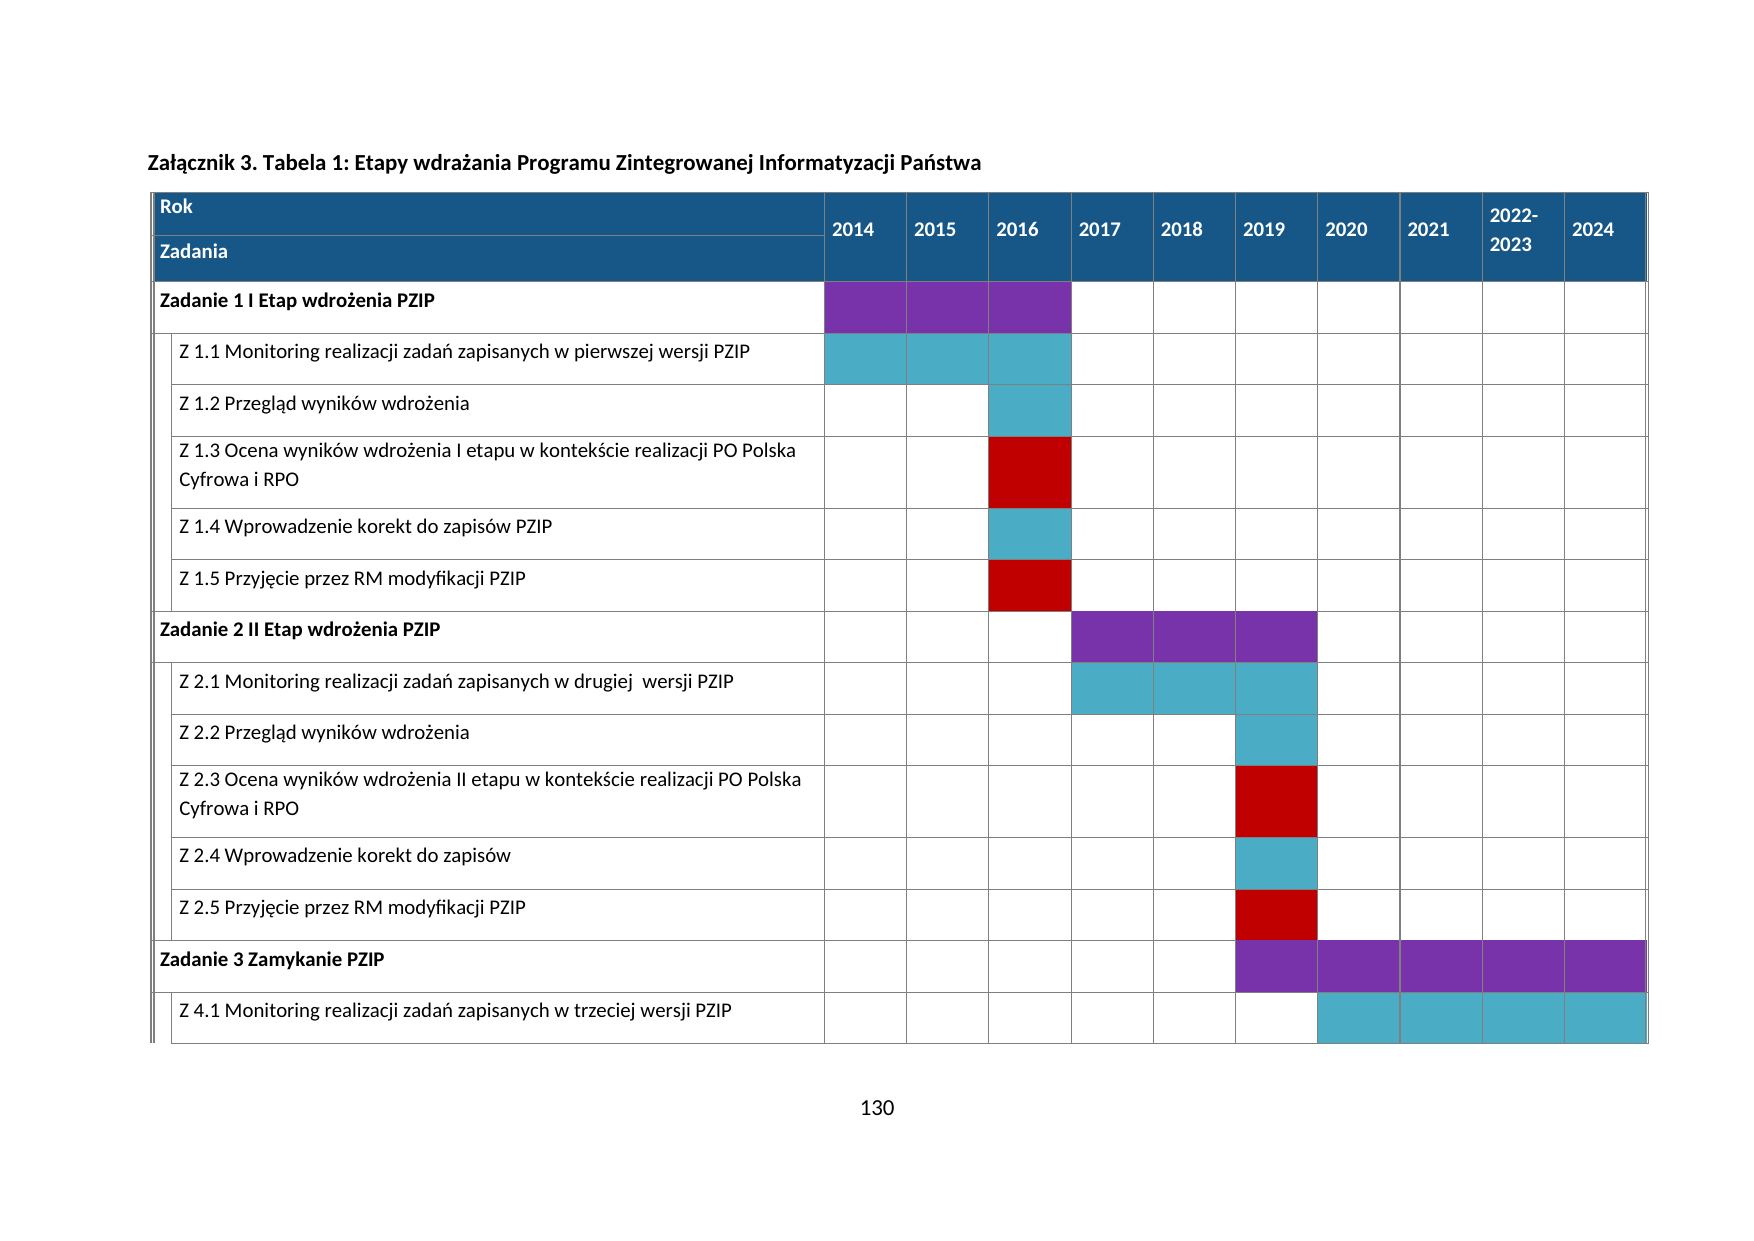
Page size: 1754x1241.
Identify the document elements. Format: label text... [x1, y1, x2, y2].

table_cell [1565, 560, 1645, 611]
table_cell [1401, 437, 1482, 508]
table_cell [1072, 385, 1153, 436]
table_cell [1154, 838, 1235, 889]
table_cell [155, 334, 171, 611]
table_cell [989, 715, 1071, 765]
table_cell [1072, 993, 1153, 1043]
table_cell [1154, 560, 1235, 611]
table_cell [907, 282, 988, 333]
table_header 2020 [1318, 193, 1399, 281]
table_cell Z 2.3 Ocena wyników wdrożenia II etapu w kontekście realizacji PO Polska Cyfrowa i RPO [172, 766, 824, 837]
table_cell [907, 334, 988, 384]
table_cell [825, 282, 906, 333]
table_cell [989, 334, 1071, 384]
text Załącznik 3. Tabela 1: Etapy wdrażania Programu Zintegrowanej Informatyzacji Państwa [148, 148, 1606, 176]
table_cell [1154, 663, 1235, 714]
table_cell [825, 993, 906, 1043]
table_cell [907, 941, 988, 992]
table_cell [825, 890, 906, 940]
table_cell Z 4.1 Monitoring realizacji zadań zapisanych w trzeciej wersji PZIP [172, 993, 824, 1043]
table_cell Z 1.4 Wprowadzenie korekt do zapisów PZIP [172, 509, 824, 559]
table_cell [1072, 334, 1153, 384]
table_cell [1072, 509, 1153, 559]
table_cell Z 2.2 Przegląd wyników wdrożenia [172, 715, 824, 765]
table_cell [907, 838, 988, 889]
table_cell [1236, 334, 1317, 384]
table_cell [989, 385, 1071, 436]
table_cell [907, 437, 988, 508]
table_header 2015 [907, 193, 988, 281]
table_cell [989, 437, 1071, 508]
table_cell [1318, 838, 1399, 889]
table_cell [989, 766, 1071, 837]
table_cell [1318, 385, 1399, 436]
table_cell [1072, 715, 1153, 765]
table_cell [825, 663, 906, 714]
table_cell [1236, 509, 1317, 559]
table_cell [1154, 611, 1235, 662]
table_cell [989, 612, 1071, 662]
table_cell Zadania [155, 236, 824, 281]
table_cell [1154, 509, 1235, 559]
table_cell [1483, 993, 1564, 1043]
table_cell [989, 663, 1071, 714]
table_cell [1483, 838, 1564, 889]
table_header 2019 [1236, 193, 1317, 281]
table_cell [1236, 715, 1317, 765]
table_cell Z 2.5 Przyjęcie przez RM modyfikacji PZIP [172, 890, 824, 940]
table_cell [907, 890, 988, 940]
table_header 2018 [1154, 193, 1235, 281]
table_cell [1401, 612, 1482, 662]
table_cell [1236, 437, 1317, 508]
table_cell [1236, 611, 1317, 662]
table_cell [1236, 838, 1317, 889]
table_cell [1072, 766, 1153, 837]
table_cell [1483, 890, 1564, 940]
table_cell [1401, 838, 1482, 889]
table_cell [1483, 715, 1564, 765]
table_header 2024 [1565, 193, 1645, 281]
table_cell [155, 993, 171, 1043]
table_cell [1401, 385, 1482, 436]
table_cell [825, 838, 906, 889]
table_cell [989, 560, 1071, 611]
table_cell [1318, 663, 1399, 714]
table_cell [1483, 560, 1564, 611]
table_cell Zadanie 2 II Etap wdrożenia PZIP [155, 612, 824, 662]
table_cell Z 1.1 Monitoring realizacji zadań zapisanych w pierwszej wersji PZIP [172, 334, 824, 384]
table_cell [1072, 611, 1153, 662]
table_cell [1236, 560, 1317, 611]
table_cell [1401, 993, 1482, 1043]
table_cell Z 1.2 Przegląd wyników wdrożenia [172, 385, 824, 436]
table_cell [1565, 334, 1645, 384]
table_cell [1565, 663, 1645, 714]
table_cell [1154, 941, 1235, 992]
table_cell [1318, 715, 1399, 765]
table_cell [1401, 509, 1482, 559]
table_cell [1318, 940, 1399, 992]
table_cell [1072, 560, 1153, 611]
table_cell [1154, 282, 1235, 333]
table_cell [907, 560, 988, 611]
table_cell Z 2.4 Wprowadzenie korekt do zapisów [172, 838, 824, 889]
table_cell [1565, 612, 1645, 662]
table_cell [1565, 437, 1645, 508]
table_cell [1401, 890, 1482, 940]
table_cell [1401, 940, 1482, 992]
table_cell [1483, 437, 1564, 508]
table_cell [907, 663, 988, 714]
table_cell [989, 509, 1071, 559]
table_cell [1154, 334, 1235, 384]
table_cell [1483, 282, 1564, 333]
table_cell [989, 890, 1071, 940]
table_cell [1401, 334, 1482, 384]
table_cell [907, 385, 988, 436]
table_cell [1565, 993, 1645, 1043]
table_header 2017 [1072, 193, 1153, 281]
table_cell [825, 715, 906, 765]
table_cell [1072, 890, 1153, 940]
table_cell Z 1.5 Przyjęcie przez RM modyfikacji PZIP [172, 560, 824, 611]
table_cell [1154, 385, 1235, 436]
table_cell [1236, 663, 1317, 714]
table_cell [1072, 941, 1153, 992]
table_cell [1483, 334, 1564, 384]
table_header 2022-2023 [1483, 193, 1564, 281]
table_cell Zadanie 3 Zamykanie PZIP [155, 941, 824, 992]
table_cell [1483, 663, 1564, 714]
table_cell [1401, 715, 1482, 765]
table_cell [1483, 612, 1564, 662]
table_cell [825, 385, 906, 436]
table_cell [1236, 385, 1317, 436]
table_cell [1318, 993, 1399, 1043]
table_cell [1236, 282, 1317, 333]
table_cell [1318, 612, 1399, 662]
table_cell [1483, 509, 1564, 559]
table_cell [1072, 437, 1153, 508]
table_cell [1401, 560, 1482, 611]
table_cell [1154, 890, 1235, 940]
table_cell [825, 437, 906, 508]
table_cell [1565, 940, 1645, 992]
table_cell [1072, 838, 1153, 889]
table_cell [1072, 663, 1153, 714]
table_cell [1154, 766, 1235, 837]
table_cell [825, 509, 906, 559]
table_cell [989, 993, 1071, 1043]
table_cell Z 2.1 Monitoring realizacji zadań zapisanych w drugiej wersji PZIP [172, 663, 824, 714]
table_header 2016 [989, 193, 1071, 281]
table_cell [1236, 890, 1317, 940]
table_cell [1154, 993, 1235, 1043]
table_cell [1236, 993, 1317, 1043]
table_cell [1236, 940, 1317, 992]
table_cell [989, 838, 1071, 889]
table_cell [1483, 385, 1564, 436]
table_cell [907, 766, 988, 837]
table_cell Z 1.3 Ocena wyników wdrożenia I etapu w kontekście realizacji PO Polska Cyfrowa i RPO [172, 437, 824, 508]
table_header 2021 [1401, 193, 1482, 281]
table_cell [989, 941, 1071, 992]
table_cell [1318, 437, 1399, 508]
table_cell [825, 941, 906, 992]
table_header 2014 [825, 193, 906, 281]
table_cell [1318, 282, 1399, 333]
table_cell Zadanie 1 I Etap wdrożenia PZIP [155, 282, 824, 333]
table_cell [825, 766, 906, 837]
table_cell [1565, 766, 1645, 837]
table_cell [1483, 940, 1564, 992]
table_cell [1565, 385, 1645, 436]
table_cell [1565, 282, 1645, 333]
table_cell [1154, 715, 1235, 765]
table_cell [989, 282, 1071, 333]
table_cell [155, 663, 171, 940]
table_cell [1318, 890, 1399, 940]
table_cell [1565, 509, 1645, 559]
table_cell [1401, 766, 1482, 837]
table_cell [825, 560, 906, 611]
table_header Rok [155, 193, 824, 235]
table_cell [1318, 766, 1399, 837]
table_cell [1154, 437, 1235, 508]
table_cell [907, 993, 988, 1043]
table_cell [1401, 282, 1482, 333]
table_cell [1072, 282, 1153, 333]
table_cell [1318, 509, 1399, 559]
table_cell [1565, 838, 1645, 889]
table_cell [1318, 560, 1399, 611]
table_cell [1236, 766, 1317, 837]
table_cell [825, 334, 906, 384]
table_cell [825, 612, 906, 662]
table_cell [1565, 890, 1645, 940]
table_cell [1483, 766, 1564, 837]
table_cell [1401, 663, 1482, 714]
table_cell [1565, 715, 1645, 765]
table_cell [907, 612, 988, 662]
table_cell [907, 715, 988, 765]
table_cell [1318, 334, 1399, 384]
table_cell [907, 509, 988, 559]
